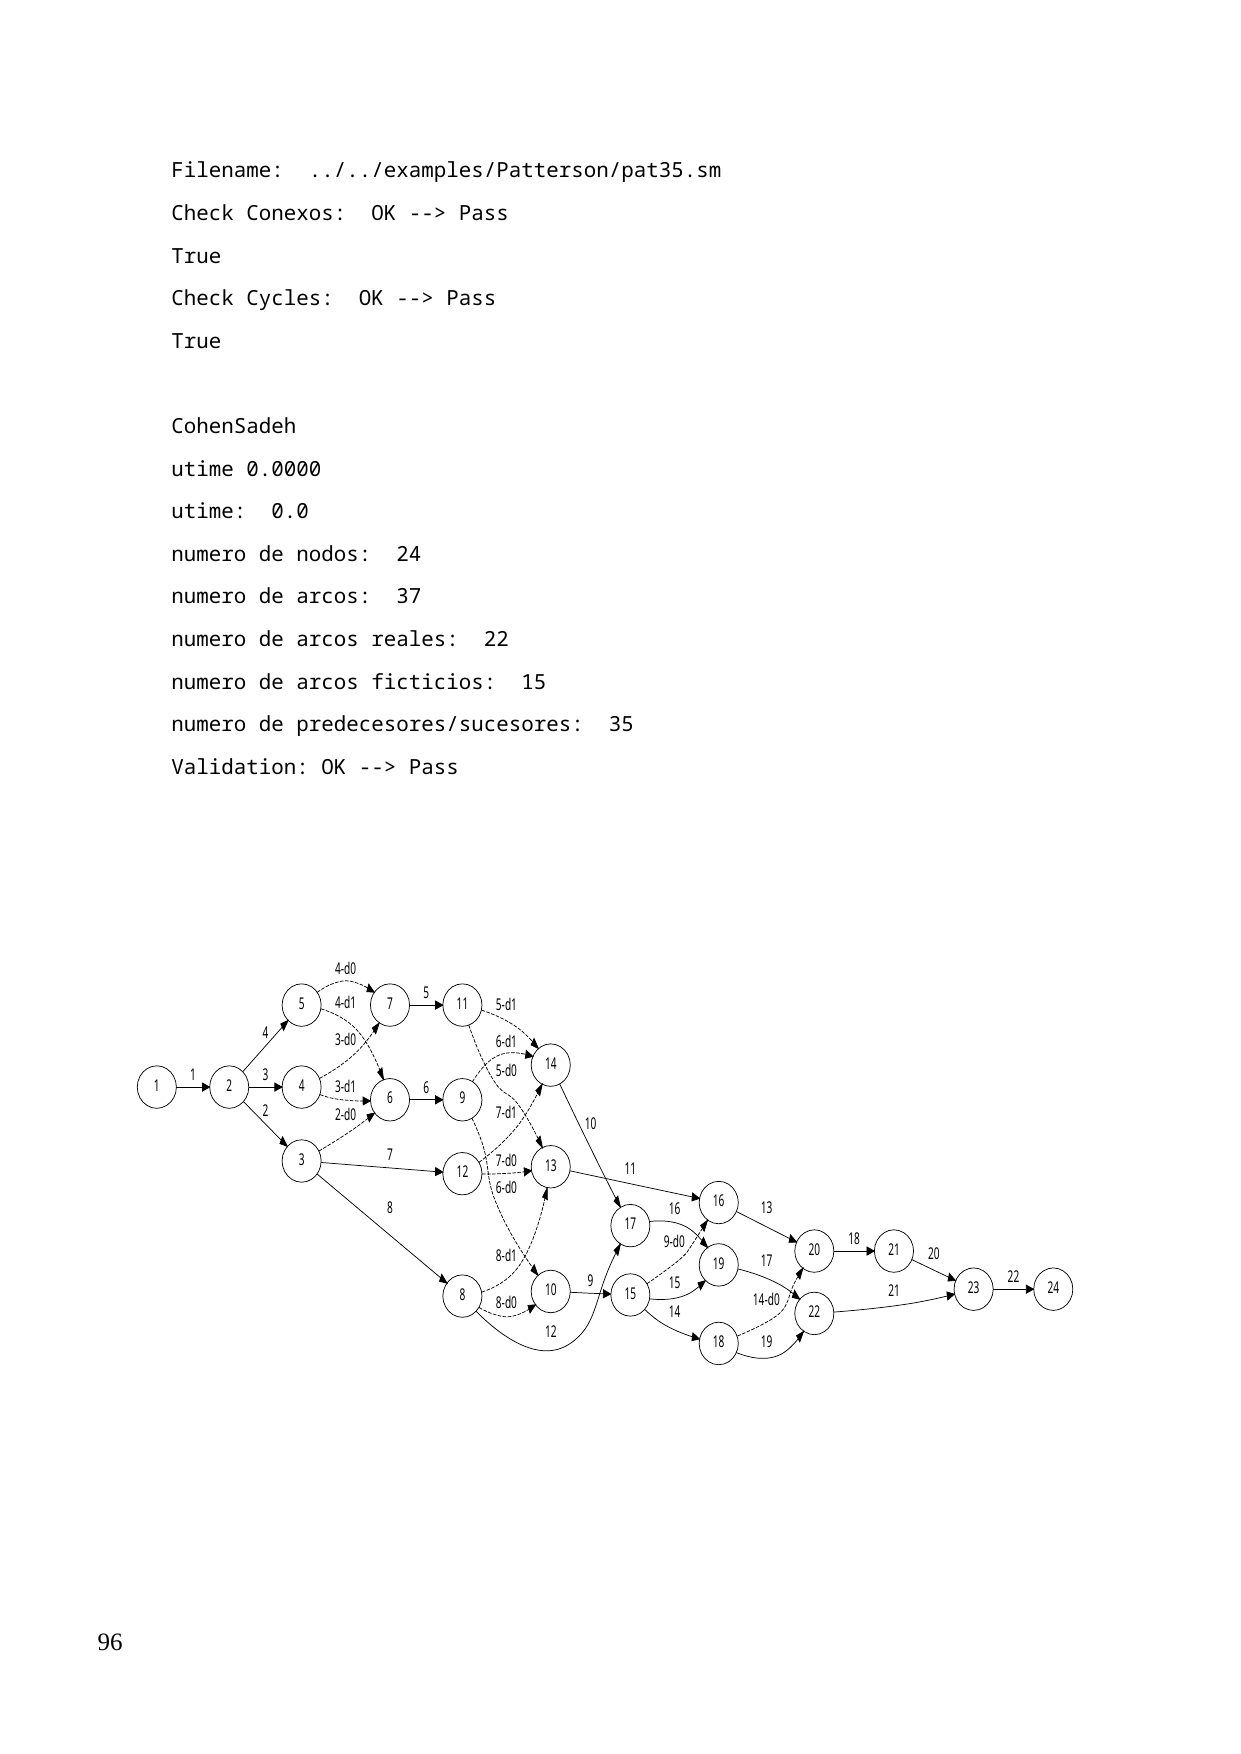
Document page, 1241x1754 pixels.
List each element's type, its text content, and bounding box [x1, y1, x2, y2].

text CohenSadeh [171, 411, 1113, 440]
text utime: 0.0 [171, 496, 1113, 525]
text numero de arcos reales: 22 [171, 624, 1113, 653]
text Check Cycles: OK --> Pass [171, 283, 1113, 312]
text numero de arcos: 37 [171, 582, 1113, 610]
text numero de nodos: 24 [171, 539, 1113, 567]
text Validation: OK --> Pass [171, 752, 1113, 781]
text Check Conexos: OK --> Pass [171, 198, 1113, 227]
text numero de predecesores/sucesores: 35 [171, 709, 1113, 738]
text True [171, 241, 1113, 269]
text utime 0.0000 [171, 454, 1113, 482]
text True [171, 326, 1113, 354]
text numero de arcos ficticios: 15 [171, 667, 1113, 695]
text Filename: ../../examples/Patterson/pat35.sm [171, 156, 1113, 184]
